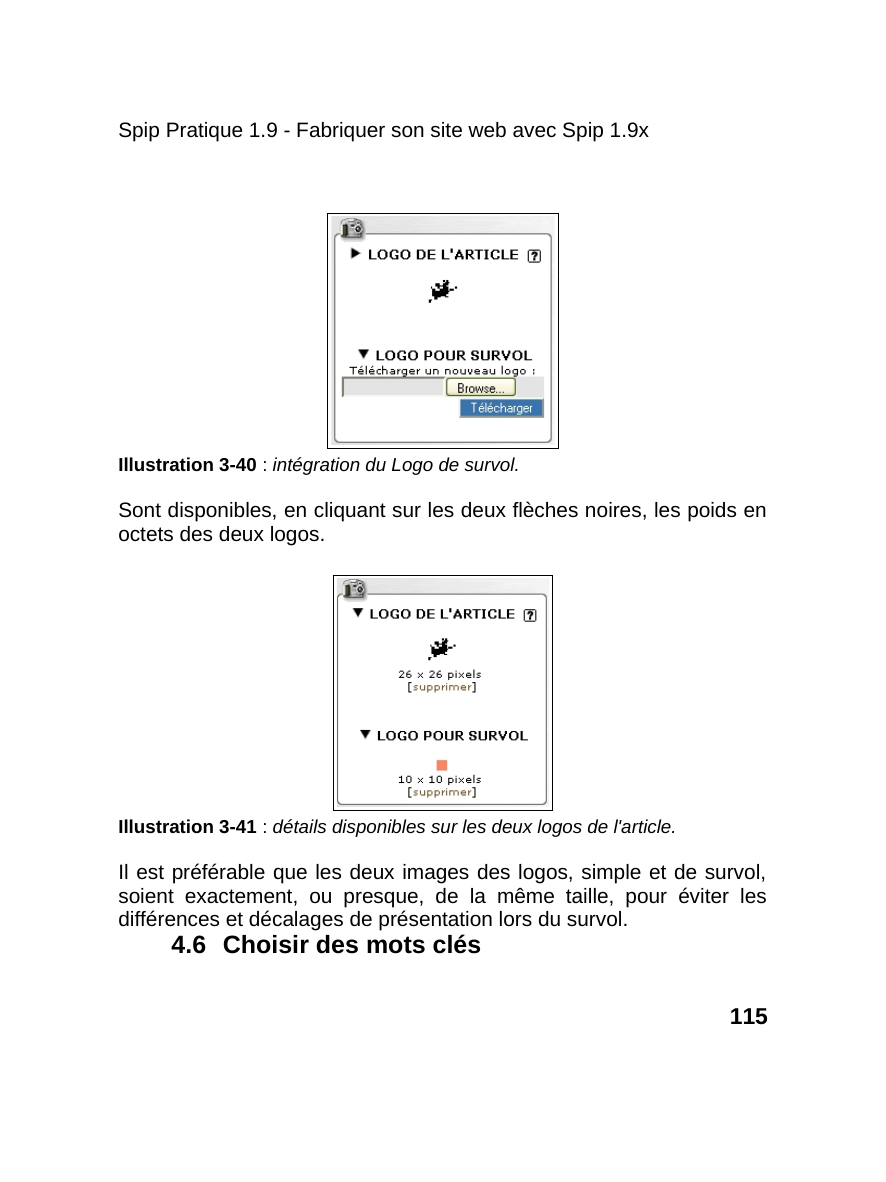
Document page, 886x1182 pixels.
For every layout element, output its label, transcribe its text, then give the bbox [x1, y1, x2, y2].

text Sont disponibles, en cliquant sur les deux flèches noires, les poids en octets des deux logos. [118, 499, 768, 545]
picture [336, 578, 550, 807]
picture [331, 216, 555, 445]
list Choisir des mots clés [171, 931, 768, 958]
text Il est préférable que les deux images des logos, simple et de survol, soient exactement, ou presque, de la même taille, pour éviter les différences et décalages de présentation lors du survol. [118, 861, 768, 931]
text Illustration 3-40 : intégration du Logo de survol. [118, 445, 768, 476]
text Illustration 3-41 : détails disponibles sur les deux logos de l'article. [118, 574, 768, 838]
